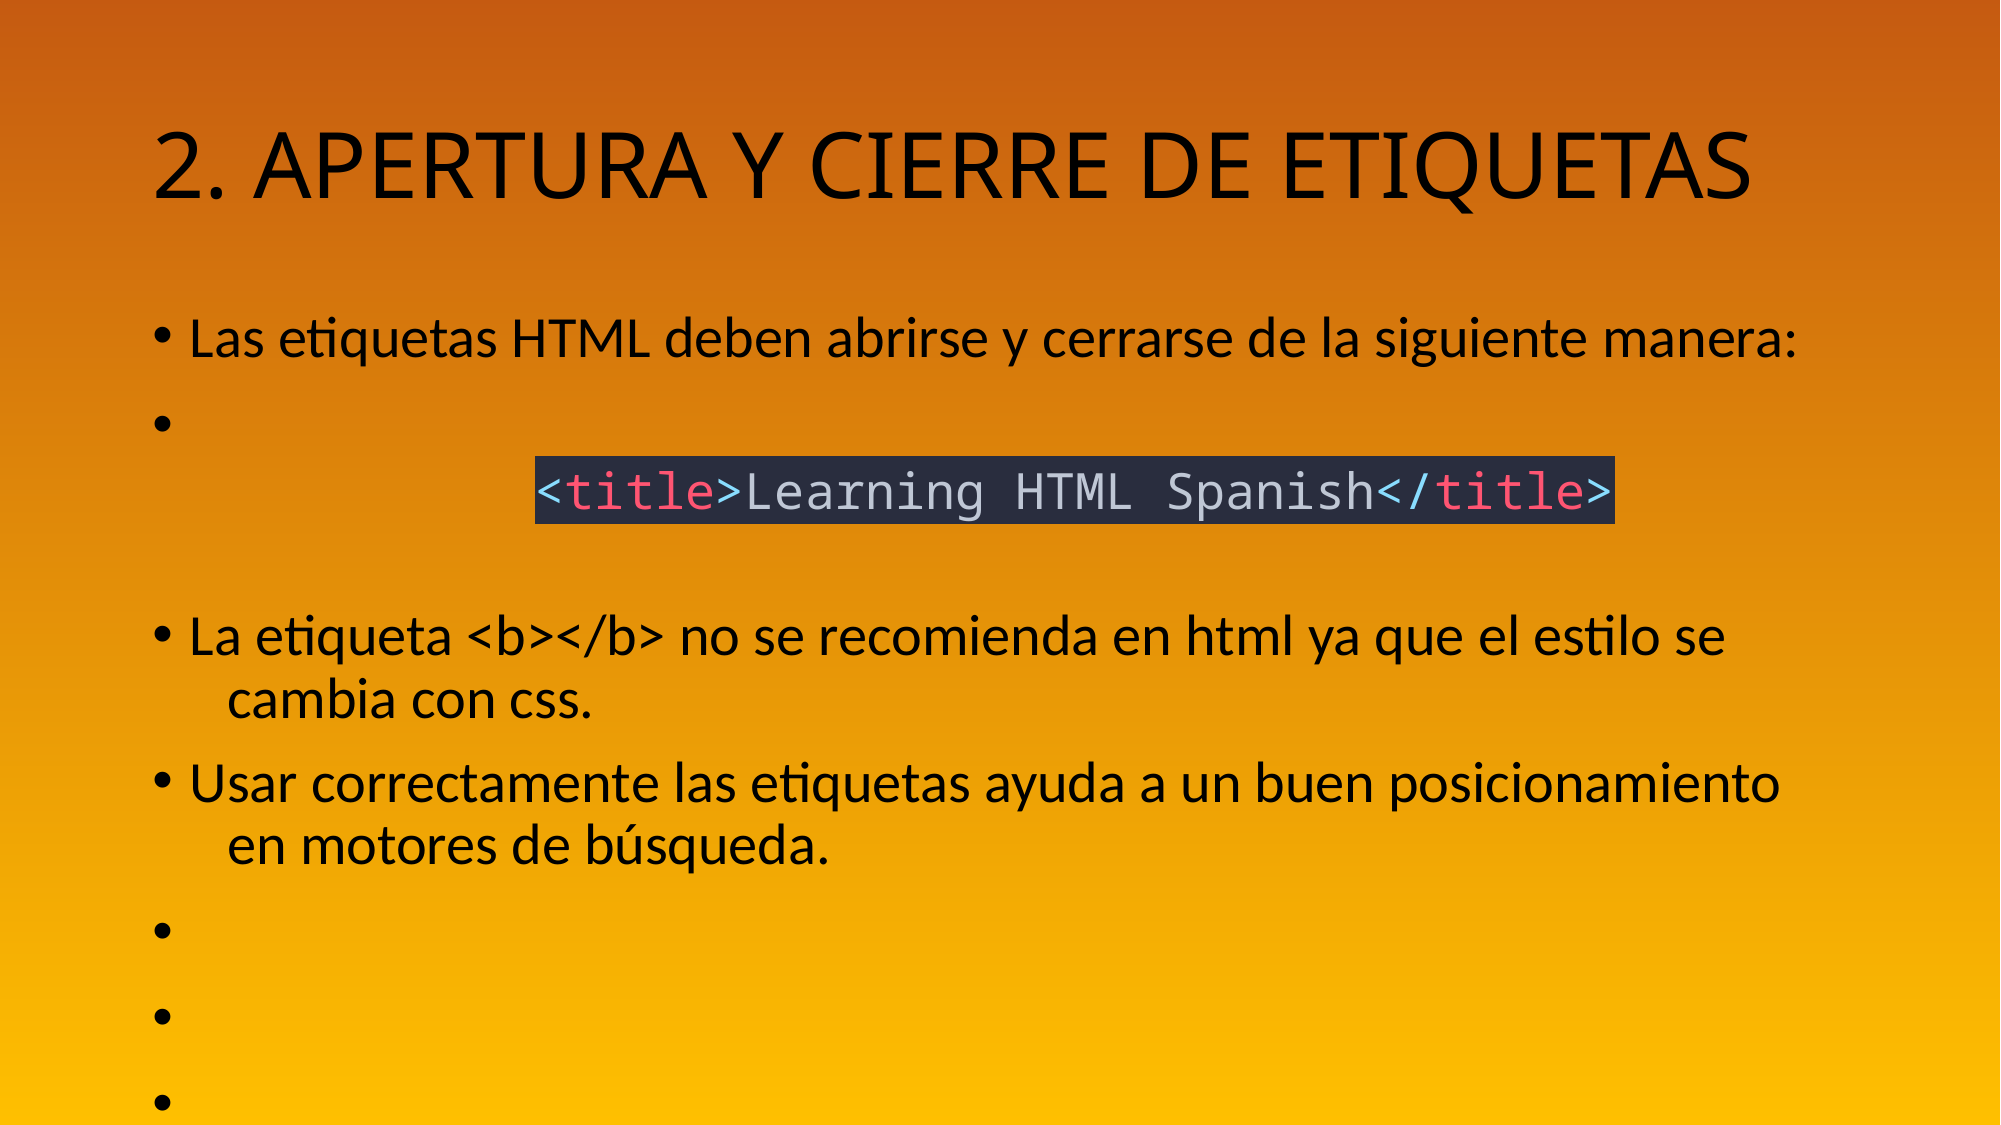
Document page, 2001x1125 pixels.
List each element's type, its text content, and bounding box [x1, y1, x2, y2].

title 2. APERTURA Y CIERRE DE ETIQUETAS [137, 59, 1863, 278]
list Las etiquetas HTML deben abrirse y cerrarse de la siguiente manera: <title>Learning HTML Spanish</title> La etiqueta <b></b> no se recomienda en html ya que el estilo se cambia con css. Usar correctamente las etiquetas ayuda a un buen posicionamiento en motores de búsqueda. [137, 299, 1863, 1014]
